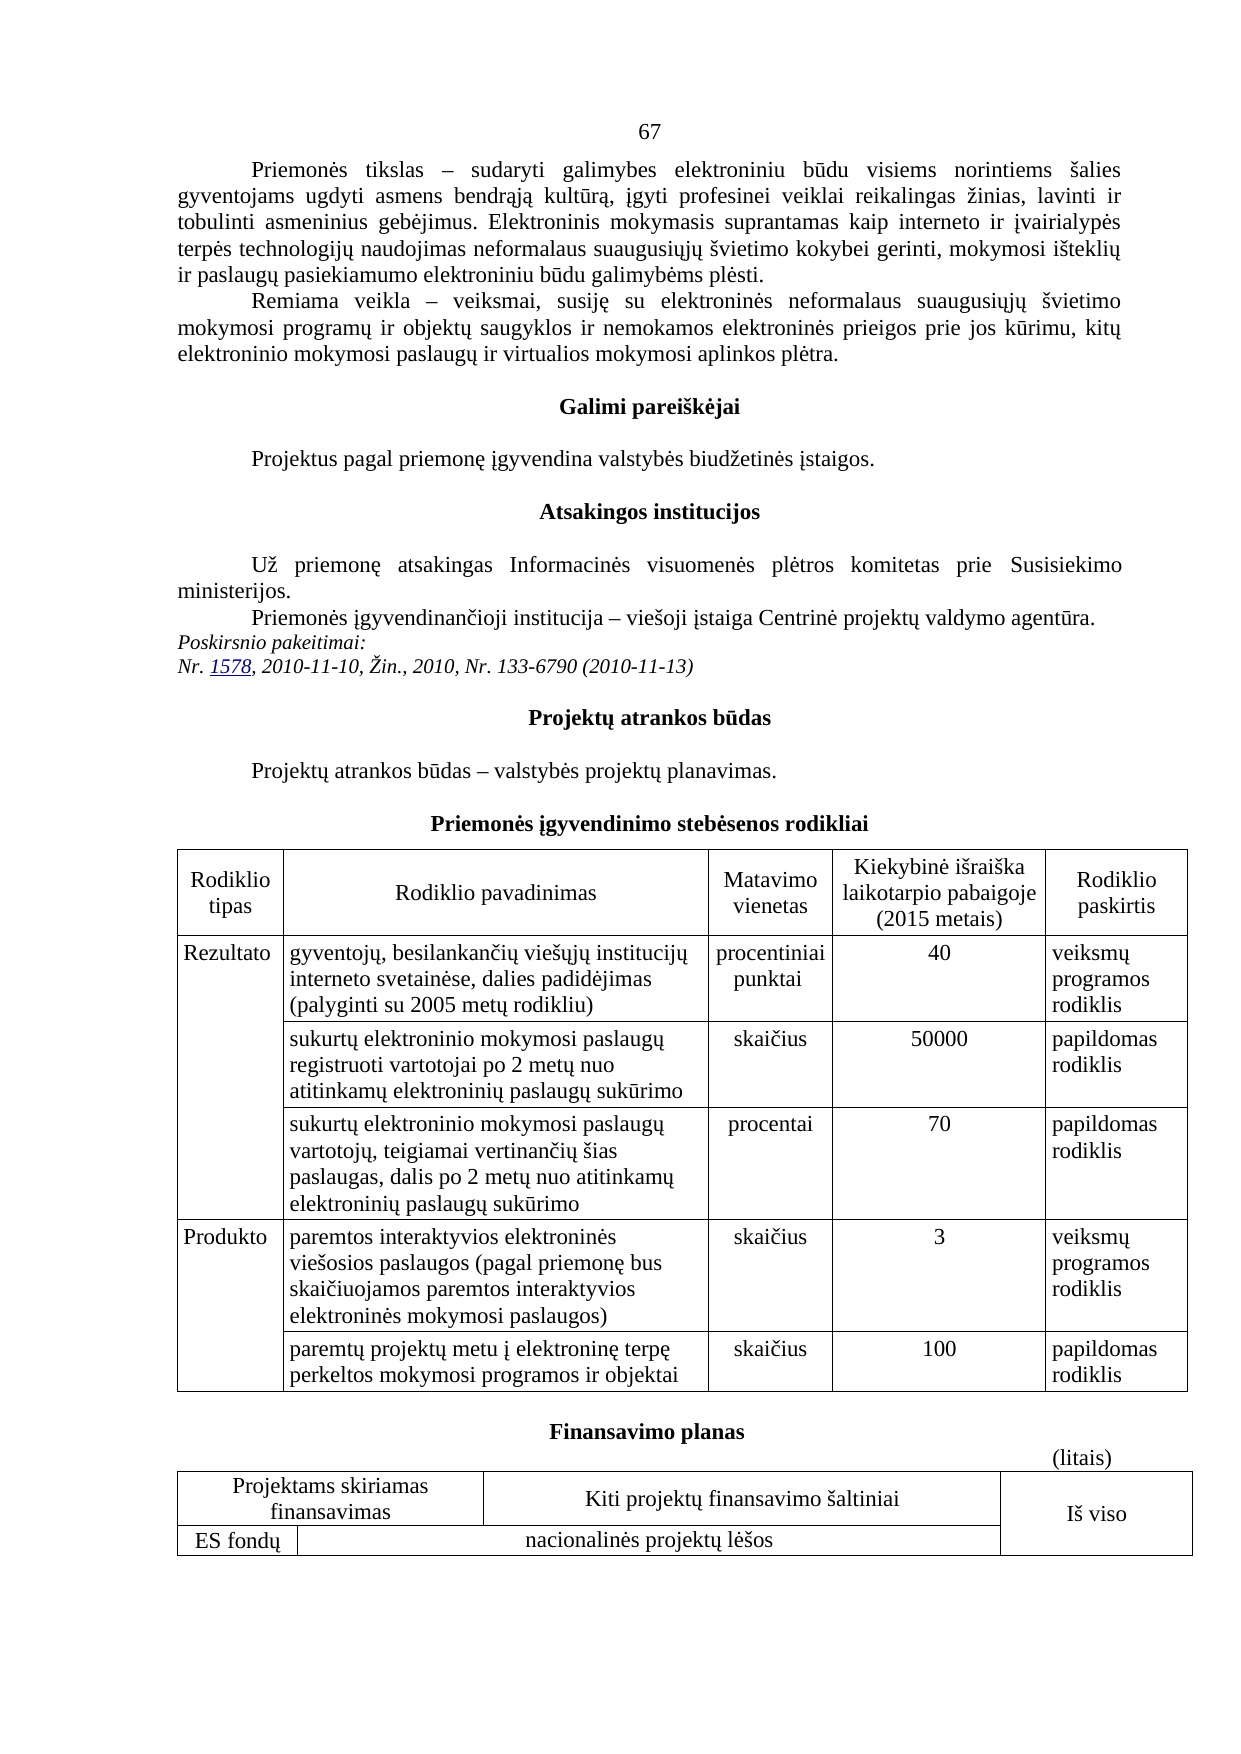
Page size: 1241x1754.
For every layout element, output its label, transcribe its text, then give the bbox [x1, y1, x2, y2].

table_cell papildomas rodiklis [1046, 1332, 1187, 1391]
table_cell gyventojų, besilankančių viešųjų institucijų interneto svetainėse, dalies padidėjimas (palyginti su 2005 metų rodikliu) [284, 936, 708, 1021]
table_cell Rezultato [178, 936, 283, 1219]
table_header Rodiklio paskirtis [1046, 850, 1187, 935]
text Priemonės įgyvendinimo stebėsenos rodikliai [177, 810, 1122, 836]
table_cell paremtų projektų metu į elektroninę terpę perkeltos mokymosi programos ir objektai [284, 1332, 708, 1391]
text Projektus pagal priemonę įgyvendina valstybės biudžetinės įstaigos. [177, 446, 1122, 472]
table_cell ES fondų [178, 1526, 297, 1555]
text Remiama veikla – veiksmai, susiję su elektroninės neformalaus suaugusiųjų švietimo mokymosi programų ir objektų saugyklos ir nemokamos elektroninės prieigos prie jos kūrimu, kitų elektroninio mokymosi paslaugų ir virtualios mokymosi aplinkos plėtra. [177, 287, 1122, 366]
table_cell 50000 [833, 1022, 1045, 1107]
table_cell 70 [833, 1108, 1045, 1219]
text Galimi pareiškėjai [177, 393, 1122, 419]
table_cell Produkto [178, 1220, 283, 1391]
table_cell skaičius [709, 1220, 832, 1331]
table_cell veiksmų programos rodiklis [1046, 936, 1187, 1021]
table_cell paremtos interaktyvios elektroninės viešosios paslaugos (pagal priemonę bus skaičiuojamos paremtos interaktyvios elektroninės mokymosi paslaugos) [284, 1220, 708, 1331]
text Priemonės įgyvendinančioji institucija – viešoji įstaiga Centrinė projektų valdymo agentūra. [177, 604, 1122, 630]
table_cell veiksmų programos rodiklis [1046, 1220, 1187, 1331]
text Nr. 1578, 2010-11-10, Žin., 2010, Nr. 133-6790 (2010-11-13) [177, 654, 1122, 678]
table_cell sukurtų elektroninio mokymosi paslaugų vartotojų, teigiamai vertinančių šias paslaugas, dalis po 2 metų nuo atitinkamų elektroninių paslaugų sukūrimo [284, 1108, 708, 1219]
text (litais) [177, 1444, 1112, 1471]
table_cell sukurtų elektroninio mokymosi paslaugų registruoti vartotojai po 2 metų nuo atitinkamų elektroninių paslaugų sukūrimo [284, 1022, 708, 1107]
text Priemonės tikslas – sudaryti galimybes elektroniniu būdu visiems norintiems šalies gyventojams ugdyti asmens bendrąją kultūrą, įgyti profesinei veiklai reikalingas žinias, lavinti ir tobulinti asmeninius gebėjimus. Elektroninis mokymasis suprantamas kaip interneto ir įvairialypės terpės technologijų naudojimas neformalaus suaugusiųjų švietimo kokybei gerinti, mokymosi išteklių ir paslaugų pasiekiamumo elektroniniu būdu galimybėms plėsti. [177, 156, 1122, 287]
text Projektų atrankos būdas [177, 704, 1122, 731]
table_cell procentai [709, 1108, 832, 1219]
table_header Projektams skiriamas finansavimas [178, 1472, 483, 1524]
table_cell skaičius [709, 1332, 832, 1391]
table_cell skaičius [709, 1022, 832, 1107]
table_cell 3 [833, 1220, 1045, 1331]
text Už priemonę atsakingas Informacinės visuomenės plėtros komitetas prie Susisiekimo ministerijos. [177, 551, 1122, 604]
table_cell nacionalinės projektų lėšos [298, 1526, 1000, 1555]
table_cell 40 [833, 936, 1045, 1021]
table_header Kiti projektų finansavimo šaltiniai [484, 1472, 1000, 1524]
table_cell procentiniai punktai [709, 936, 832, 1021]
text Finansavimo planas [177, 1418, 1122, 1444]
table_header Kiekybinė išraiška laikotarpio pabaigoje (2015 metais) [833, 850, 1045, 935]
text Projektų atrankos būdas – valstybės projektų planavimas. [177, 757, 1122, 783]
table_cell 100 [833, 1332, 1045, 1391]
text Poskirsnio pakeitimai: [177, 630, 1122, 654]
table_header Rodiklio tipas [178, 850, 283, 935]
table_cell papildomas rodiklis [1046, 1108, 1187, 1219]
table_header Rodiklio pavadinimas [284, 850, 708, 935]
table_header Matavimo vienetas [709, 850, 832, 935]
table_header Iš viso [1001, 1472, 1192, 1555]
text Atsakingos institucijos [177, 498, 1122, 524]
table_cell papildomas rodiklis [1046, 1022, 1187, 1107]
